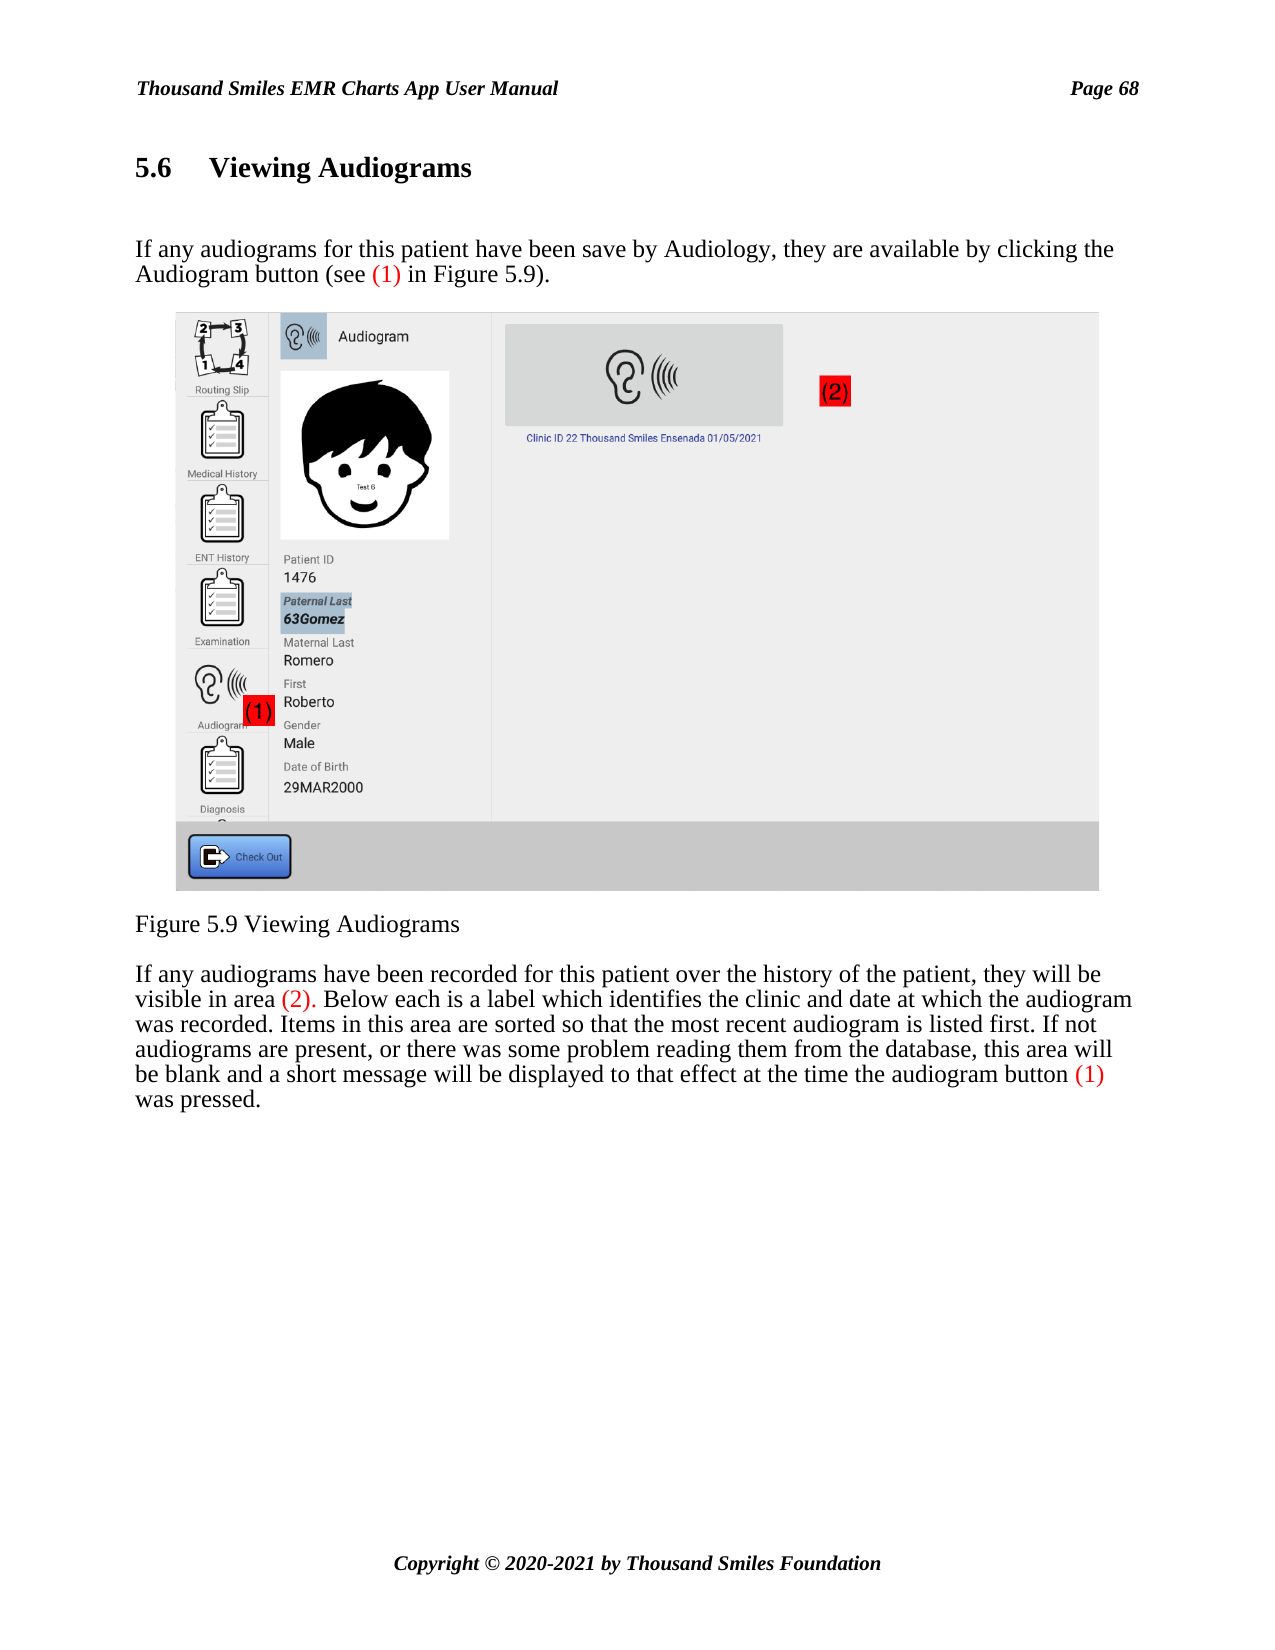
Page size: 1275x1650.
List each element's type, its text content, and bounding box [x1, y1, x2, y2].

text Figure 5.9 Viewing Audiograms [135, 913, 1140, 938]
text If any audiograms have been recorded for this patient over the history of the patient, they will be visible in area (2). Below each is a label which identifies the clinic and date at which the audiogram was recorded. Items in this area are sorted so that the most recent audiogram is listed first. If not audiograms are present, or there was some problem reading them from the database, this area will be blank and a short message will be displayed to that effect at the time the audiogram button (1) was pressed. [135, 963, 1140, 1113]
text If any audiograms for this patient have been save by Audiology, they are available by clicking the Audiogram button (see (1) in Figure 5.9). [135, 238, 1140, 288]
picture [175, 312, 1100, 891]
subtitle Viewing Audiograms [135, 150, 1140, 183]
